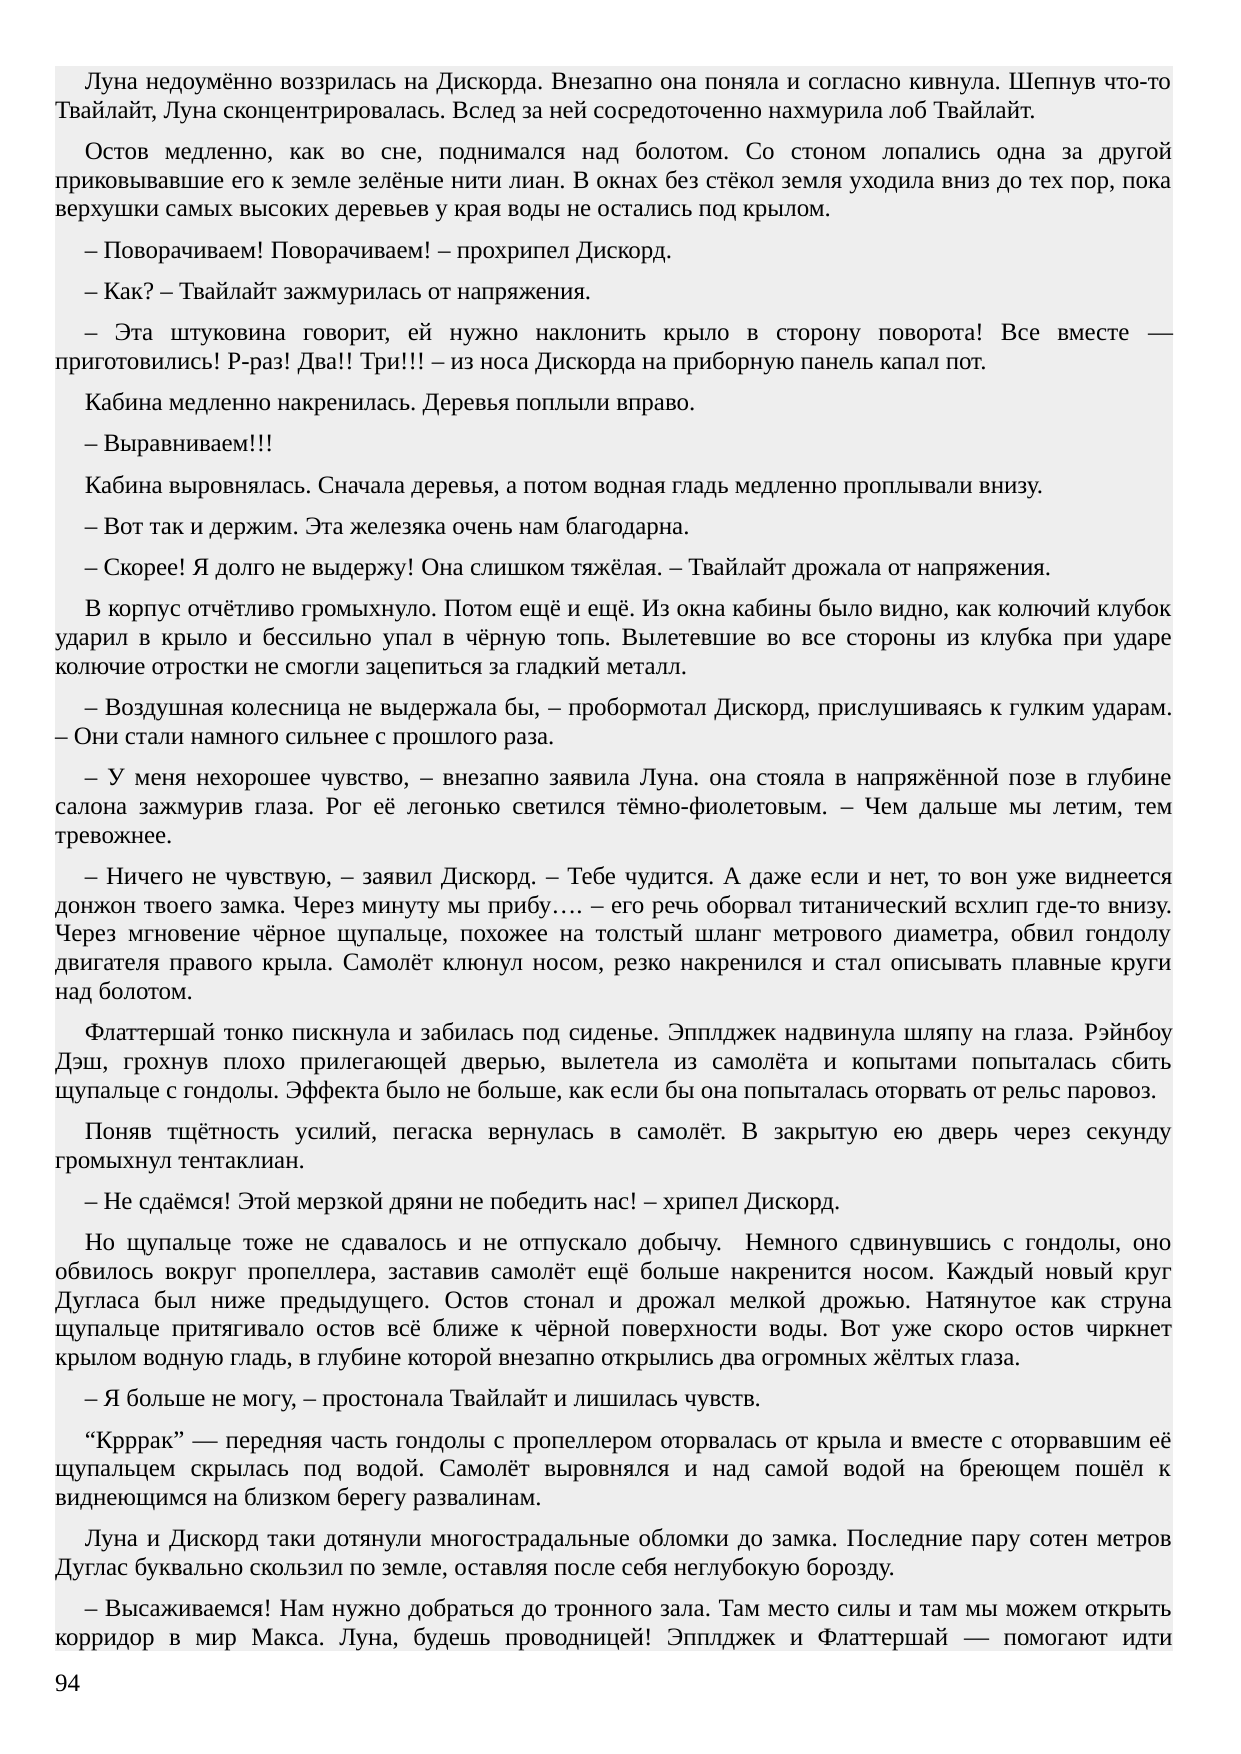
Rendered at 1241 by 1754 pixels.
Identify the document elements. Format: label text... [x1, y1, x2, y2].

text – Эта штуковина говорит, ей нужно наклонить крыло в сторону поворота! Все вместе — приготовились! Р-раз! Два!! Три!!! – из носа Дискорда на приборную панель капал пот. [55, 317, 1173, 375]
text – Скорее! Я долго не выдержу! Она слишком тяжёлая. – Твайлайт дрожала от напряжения. [55, 552, 1173, 581]
text – Высаживаемся! Нам нужно добраться до тронного зала. Там место силы и там мы можем открыть корридор в мир Макса. Луна, будешь проводницей! Эпплджек и Флаттершай — помогают идти [55, 1593, 1173, 1651]
text “Крррак” — передняя часть гондолы с пропеллером оторвалась от крыла и вместе с оторвавшим её щупальцем скрылась под водой. Самолёт выровнялся и над самой водой на бреющем пошёл к виднеющимся на близком берегу развалинам. [55, 1425, 1173, 1511]
text – Вот так и держим. Эта железяка очень нам благодарна. [55, 511, 1173, 540]
text Поняв тщётность усилий, пегаска вернулась в самолёт. В закрытую ею дверь через секунду громыхнул тентаклиан. [55, 1116, 1173, 1173]
text – Поворачиваем! Поворачиваем! – прохрипел Дискорд. [55, 235, 1173, 263]
text Луна и Дискорд таки дотянули многострадальные обломки до замка. Последние пару сотен метров Дуглас буквально скользил по земле, оставляя после себя неглубокую борозду. [55, 1523, 1173, 1581]
text – Как? – Твайлайт зажмурилась от напряжения. [55, 276, 1173, 305]
text Кабина выровнялась. Сначала деревья, а потом водная гладь медленно проплывали внизу. [55, 470, 1173, 498]
text Луна недоумённо воззрилась на Дискорда. Внезапно она поняла и согласно кивнула. Шепнув что-то Твайлайт, Луна сконцентрировалась. Вслед за ней сосредоточенно нахмурила лоб Твайлайт. [55, 66, 1173, 123]
text – Воздушная колесница не выдержала бы, – пробормотал Дискорд, прислушиваясь к гулким ударам. – Они стали намного сильнее с прошлого раза. [55, 692, 1173, 750]
text – Ничего не чувствую, – заявил Дискорд. – Тебе чудится. А даже если и нет, то вон уже виднеется донжон твоего замка. Через минуту мы прибу…. – его речь оборвал титанический всхлип где-то внизу. Через мгновение чёрное щупальце, похожее на толстый шланг метрового диаметра, обвил гондолу двигателя правого крыла. Самолёт клюнул носом, резко накренился и стал описывать плавные круги над болотом. [55, 861, 1173, 1005]
text В корпус отчётливо громыхнуло. Потом ещё и ещё. Из окна кабины было видно, как колючий клубок ударил в крыло и бессильно упал в чёрную топь. Вылетевшие во все стороны из клубка при ударе колючие отростки не смогли зацепиться за гладкий металл. [55, 593, 1173, 680]
text – У меня нехорошее чувство, – внезапно заявила Луна. она стояла в напряжённой позе в глубине салона зажмурив глаза. Рог её легонько светился тёмно-фиолетовым. – Чем дальше мы летим, тем тревожнее. [55, 762, 1173, 848]
text Остов медленно, как во сне, поднимался над болотом. Со стоном лопались одна за другой приковывавшие его к земле зелёные нити лиан. В окнах без стёкол земля уходила вниз до тех пор, пока верхушки самых высоких деревьев у края воды не остались под крылом. [55, 136, 1173, 222]
text – Я больше не могу, – простонала Твайлайт и лишилась чувств. [55, 1383, 1173, 1412]
text Но щупальце тоже не сдавалось и не отпускало добычу. Немного сдвинувшись с гондолы, оно обвилось вокруг пропеллера, заставив самолёт ещё больше накренится носом. Каждый новый круг Дугласа был ниже предыдущего. Остов стонал и дрожал мелкой дрожью. Натянутое как струна щупальце притягивало остов всё ближе к чёрной поверхности воды. Вот уже скоро остов чиркнет крылом водную гладь, в глубине которой внезапно открылись два огромных жёлтых глаза. [55, 1227, 1173, 1371]
text – Не сдаёмся! Этой мерзкой дряни не победить нас! – хрипел Дискорд. [55, 1186, 1173, 1215]
text Флаттершай тонко пискнула и забилась под сиденье. Эпплджек надвинула шляпу на глаза. Рэйнбоу Дэш, грохнув плохо прилегающей дверью, вылетела из самолёта и копытами попыталась сбить щупальце с гондолы. Эффекта было не больше, как если бы она попыталась оторвать от рельс паровоз. [55, 1017, 1173, 1103]
text Кабина медленно накренилась. Деревья поплыли вправо. [55, 387, 1173, 416]
text – Выравниваем!!! [55, 428, 1173, 457]
